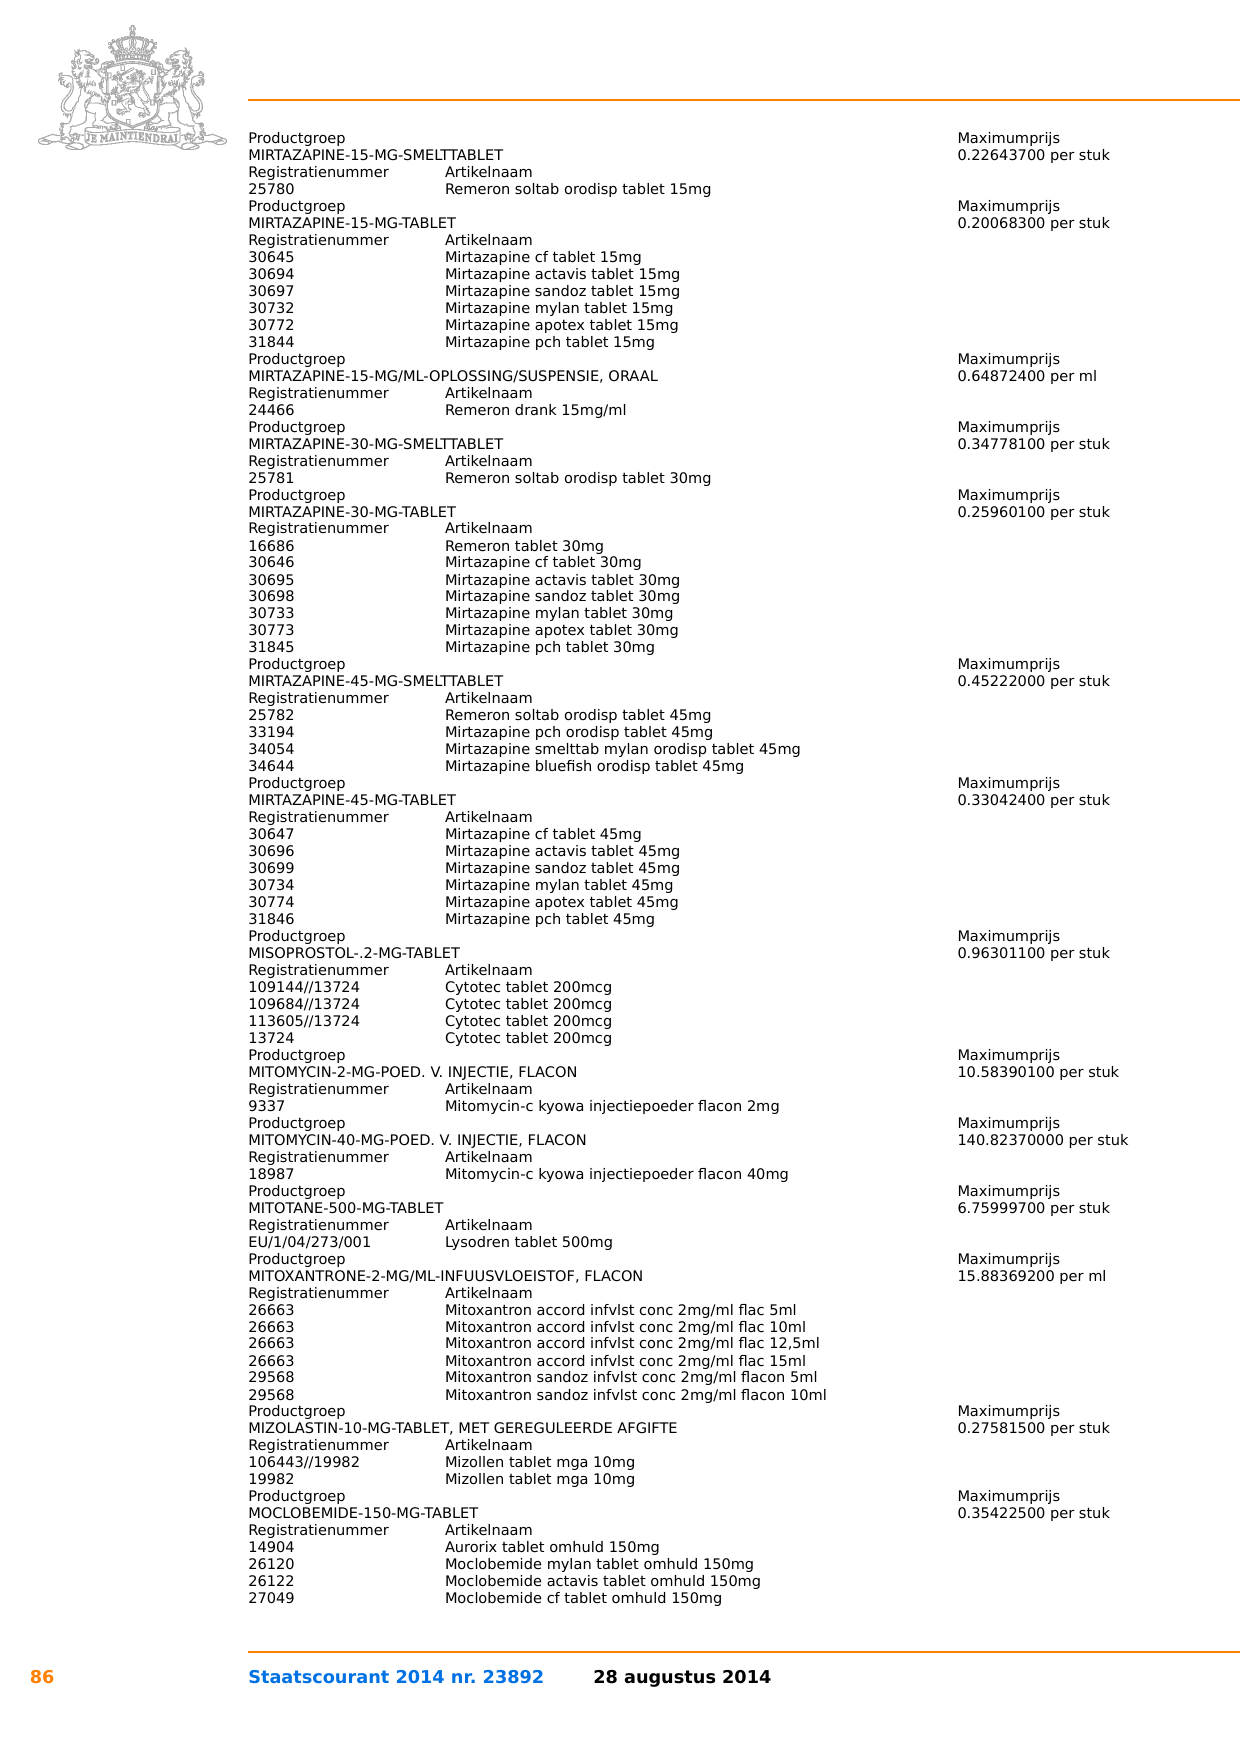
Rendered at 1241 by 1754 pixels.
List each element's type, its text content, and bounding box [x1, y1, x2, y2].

table_cell Productgroep [248, 130, 439, 147]
table_cell [951, 1301, 1163, 1318]
table_cell 30695 [248, 571, 439, 588]
table_cell Artikelnaam [439, 520, 951, 537]
table_cell [951, 860, 1163, 877]
table_cell MITOTANE-500-MG-TABLET [248, 1200, 951, 1217]
table_cell Artikelnaam [439, 1217, 951, 1233]
table_cell Cytotec tablet 200mcg [439, 979, 951, 996]
table_cell Maximumprijs [951, 1115, 1163, 1132]
table_cell Productgroep [248, 486, 439, 503]
table_cell 27049 [248, 1590, 439, 1607]
table_cell [951, 385, 1163, 402]
table_cell 25782 [248, 707, 439, 724]
table_cell [951, 300, 1163, 317]
table_cell [951, 1081, 1163, 1098]
table_cell 30645 [248, 249, 439, 266]
table_cell 25780 [248, 181, 439, 198]
table_cell Mitoxantron accord infvlst conc 2mg/ml flac 10ml [439, 1319, 951, 1335]
table_cell Maximumprijs [951, 656, 1163, 673]
table_cell [951, 724, 1163, 741]
table_cell Productgroep [248, 1047, 439, 1064]
table_cell 30774 [248, 894, 439, 911]
table_cell 113605//13724 [248, 1013, 439, 1030]
table_cell Mirtazapine cf tablet 15mg [439, 249, 951, 266]
table_cell 30772 [248, 317, 439, 334]
table_cell Mirtazapine apotex tablet 45mg [439, 894, 951, 911]
table_cell 14904 [248, 1539, 439, 1556]
table_cell MIRTAZAPINE-30-MG-TABLET [248, 504, 951, 520]
table_cell Mirtazapine pch tablet 15mg [439, 334, 951, 351]
table_cell Maximumprijs [951, 1047, 1163, 1064]
table_cell MITOXANTRONE-2-MG/ML-INFUUSVLOEISTOF, FLACON [248, 1268, 951, 1284]
table_cell Mirtazapine sandoz tablet 15mg [439, 283, 951, 300]
table_cell Maximumprijs [951, 1251, 1163, 1267]
table_cell Artikelnaam [439, 453, 951, 469]
table_cell [951, 453, 1163, 469]
table_cell [951, 1573, 1163, 1590]
table_cell [951, 1556, 1163, 1573]
table_cell MITOMYCIN-2-MG-POED. V. INJECTIE, FLACON [248, 1064, 951, 1081]
table_cell [951, 1386, 1163, 1403]
table_cell [951, 1437, 1163, 1454]
table_cell [951, 1335, 1163, 1352]
table_cell Mirtazapine sandoz tablet 45mg [439, 860, 951, 877]
table_cell 109684//13724 [248, 996, 439, 1013]
table_cell Registratienummer [248, 1522, 439, 1539]
table_cell Mirtazapine smelttab mylan orodisp tablet 45mg [439, 741, 951, 758]
table_cell [439, 775, 951, 792]
table_cell Lysodren tablet 500mg [439, 1234, 951, 1251]
table_cell 26122 [248, 1573, 439, 1590]
table_cell [439, 486, 951, 503]
table_cell [951, 639, 1163, 656]
table_cell [951, 979, 1163, 996]
table_cell Mitomycin-c kyowa injectiepoeder flacon 40mg [439, 1166, 951, 1183]
table_cell [951, 232, 1163, 249]
table_cell Maximumprijs [951, 928, 1163, 945]
table_cell Maximumprijs [951, 486, 1163, 503]
table_cell 18987 [248, 1166, 439, 1183]
table_cell 30698 [248, 588, 439, 605]
table_cell MIRTAZAPINE-45-MG-TABLET [248, 792, 951, 809]
table_cell Artikelnaam [439, 962, 951, 979]
table_cell 26120 [248, 1556, 439, 1573]
table_cell Moclobemide actavis tablet omhuld 150mg [439, 1573, 951, 1590]
table_cell Artikelnaam [439, 164, 951, 181]
table_cell Registratienummer [248, 809, 439, 826]
table_cell Artikelnaam [439, 1081, 951, 1098]
table_cell Registratienummer [248, 962, 439, 979]
table_cell 30647 [248, 826, 439, 843]
table_cell Mirtazapine pch orodisp tablet 45mg [439, 724, 951, 741]
table_cell [951, 1149, 1163, 1166]
table_cell [951, 1454, 1163, 1471]
table_cell 0.22643700 per stuk [951, 147, 1163, 164]
table_cell 19982 [248, 1471, 439, 1488]
table_cell [951, 690, 1163, 707]
table_cell Mirtazapine apotex tablet 30mg [439, 622, 951, 639]
table_cell Artikelnaam [439, 232, 951, 249]
table_cell 31844 [248, 334, 439, 351]
table_cell Productgroep [248, 351, 439, 368]
table_cell Mirtazapine actavis tablet 15mg [439, 266, 951, 283]
table_cell Remeron soltab orodisp tablet 45mg [439, 707, 951, 724]
table_cell 31845 [248, 639, 439, 656]
table_cell Productgroep [248, 198, 439, 215]
table_cell Mirtazapine mylan tablet 15mg [439, 300, 951, 317]
table_cell 26663 [248, 1353, 439, 1369]
table_cell [951, 877, 1163, 894]
table_cell Mitoxantron sandoz infvlst conc 2mg/ml flacon 5ml [439, 1369, 951, 1386]
table_cell Registratienummer [248, 1285, 439, 1301]
table_cell [951, 809, 1163, 826]
table_cell MOCLOBEMIDE-150-MG-TABLET [248, 1505, 951, 1522]
table_cell 26663 [248, 1319, 439, 1335]
table_cell Maximumprijs [951, 1403, 1163, 1420]
table_cell Mitoxantron accord infvlst conc 2mg/ml flac 5ml [439, 1301, 951, 1318]
table_cell [951, 843, 1163, 860]
table_cell MIRTAZAPINE-45-MG-SMELTTABLET [248, 673, 951, 690]
table_cell Mirtazapine mylan tablet 30mg [439, 605, 951, 622]
table_cell 0.27581500 per stuk [951, 1420, 1163, 1437]
table_cell [951, 1590, 1163, 1607]
table_cell 30734 [248, 877, 439, 894]
table_cell Registratienummer [248, 690, 439, 707]
table_cell Mitoxantron accord infvlst conc 2mg/ml flac 15ml [439, 1353, 951, 1369]
table_cell Cytotec tablet 200mcg [439, 1013, 951, 1030]
table_cell [951, 1030, 1163, 1047]
table_cell Registratienummer [248, 520, 439, 537]
table_cell Registratienummer [248, 385, 439, 402]
table_cell 0.45222000 per stuk [951, 673, 1163, 690]
table_cell MIRTAZAPINE-15-MG-SMELTTABLET [248, 147, 951, 164]
table_cell 6.75999700 per stuk [951, 1200, 1163, 1217]
table_cell Mitoxantron accord infvlst conc 2mg/ml flac 12,5ml [439, 1335, 951, 1352]
table_cell [951, 554, 1163, 571]
table_cell 34644 [248, 758, 439, 775]
table_cell 26663 [248, 1301, 439, 1318]
table_cell Productgroep [248, 656, 439, 673]
table_cell Remeron soltab orodisp tablet 30mg [439, 470, 951, 486]
table_cell Registratienummer [248, 1437, 439, 1454]
table_cell Aurorix tablet omhuld 150mg [439, 1539, 951, 1556]
table_cell Maximumprijs [951, 1183, 1163, 1199]
table_cell [439, 928, 951, 945]
table_cell 29568 [248, 1386, 439, 1403]
table_cell Mizollen tablet mga 10mg [439, 1454, 951, 1471]
table_cell [951, 402, 1163, 418]
table_cell [439, 1488, 951, 1505]
table_cell [951, 605, 1163, 622]
table_cell 30733 [248, 605, 439, 622]
table_cell MIRTAZAPINE-30-MG-SMELTTABLET [248, 436, 951, 452]
table_cell 30696 [248, 843, 439, 860]
table_cell [951, 1319, 1163, 1335]
table_cell MIRTAZAPINE-15-MG-TABLET [248, 215, 951, 232]
table_cell [951, 520, 1163, 537]
table_cell Registratienummer [248, 1149, 439, 1166]
table_cell 34054 [248, 741, 439, 758]
table_cell 16686 [248, 538, 439, 554]
table_cell Mirtazapine sandoz tablet 30mg [439, 588, 951, 605]
table_cell Remeron drank 15mg/ml [439, 402, 951, 418]
table_cell Registratienummer [248, 1217, 439, 1233]
table_cell [951, 1098, 1163, 1115]
table_cell Artikelnaam [439, 385, 951, 402]
table_cell [951, 758, 1163, 775]
table_cell Mitoxantron sandoz infvlst conc 2mg/ml flacon 10ml [439, 1386, 951, 1403]
table_cell 0.20068300 per stuk [951, 215, 1163, 232]
table_cell Artikelnaam [439, 1437, 951, 1454]
table_cell [439, 1047, 951, 1064]
table_cell [951, 741, 1163, 758]
table_cell [951, 1234, 1163, 1251]
table_cell 24466 [248, 402, 439, 418]
table_cell 0.25960100 per stuk [951, 504, 1163, 520]
table_cell Productgroep [248, 1251, 439, 1267]
table_cell MISOPROSTOL-.2-MG-TABLET [248, 945, 951, 962]
table_cell Moclobemide cf tablet omhuld 150mg [439, 1590, 951, 1607]
table_cell 109144//13724 [248, 979, 439, 996]
table_cell Mirtazapine cf tablet 30mg [439, 554, 951, 571]
table_cell [951, 266, 1163, 283]
table_cell Artikelnaam [439, 690, 951, 707]
table_cell Productgroep [248, 1183, 439, 1199]
table_cell Mirtazapine cf tablet 45mg [439, 826, 951, 843]
table_cell [951, 283, 1163, 300]
table_cell [439, 1115, 951, 1132]
table_cell 25781 [248, 470, 439, 486]
table_cell 9337 [248, 1098, 439, 1115]
table_cell [951, 334, 1163, 351]
table_cell [951, 911, 1163, 928]
table_cell Registratienummer [248, 232, 439, 249]
table_cell Maximumprijs [951, 130, 1163, 147]
table_cell Maximumprijs [951, 419, 1163, 436]
table_cell Mirtazapine pch tablet 45mg [439, 911, 951, 928]
table_cell Artikelnaam [439, 809, 951, 826]
table_cell Productgroep [248, 1403, 439, 1420]
table_cell Productgroep [248, 1115, 439, 1132]
table_cell [951, 1471, 1163, 1488]
table_cell Artikelnaam [439, 1522, 951, 1539]
table_cell Remeron tablet 30mg [439, 538, 951, 554]
table_cell [951, 1285, 1163, 1301]
table_cell Mirtazapine pch tablet 30mg [439, 639, 951, 656]
table_cell 0.64872400 per ml [951, 368, 1163, 384]
table_cell [951, 1369, 1163, 1386]
table_cell 140.82370000 per stuk [951, 1132, 1163, 1149]
table_cell [439, 198, 951, 215]
table_cell Mirtazapine mylan tablet 45mg [439, 877, 951, 894]
table_cell 31846 [248, 911, 439, 928]
table_cell 26663 [248, 1335, 439, 1352]
table_cell 10.58390100 per stuk [951, 1064, 1163, 1081]
table_cell [951, 996, 1163, 1013]
table_cell 0.35422500 per stuk [951, 1505, 1163, 1522]
table_cell Artikelnaam [439, 1149, 951, 1166]
table_cell 30699 [248, 860, 439, 877]
table_cell 33194 [248, 724, 439, 741]
table_cell Remeron soltab orodisp tablet 15mg [439, 181, 951, 198]
table_cell [439, 656, 951, 673]
table_cell [951, 707, 1163, 724]
table_cell Artikelnaam [439, 1285, 951, 1301]
table_cell Maximumprijs [951, 1488, 1163, 1505]
table_cell Maximumprijs [951, 351, 1163, 368]
table_cell Moclobemide mylan tablet omhuld 150mg [439, 1556, 951, 1573]
table_cell EU/1/04/273/001 [248, 1234, 439, 1251]
table_cell MIRTAZAPINE-15-MG/ML-OPLOSSING/SUSPENSIE, ORAAL [248, 368, 951, 384]
table_cell 29568 [248, 1369, 439, 1386]
table_cell 30646 [248, 554, 439, 571]
table_cell [951, 317, 1163, 334]
table_cell [951, 962, 1163, 979]
table_cell [951, 1539, 1163, 1556]
table_cell [951, 622, 1163, 639]
table_cell Mizollen tablet mga 10mg [439, 1471, 951, 1488]
picture [38, 25, 227, 150]
table_cell [951, 1522, 1163, 1539]
table_cell Registratienummer [248, 164, 439, 181]
table_cell 30697 [248, 283, 439, 300]
table_cell 13724 [248, 1030, 439, 1047]
table_cell Mirtazapine actavis tablet 30mg [439, 571, 951, 588]
table_cell [951, 470, 1163, 486]
table_cell 0.34778100 per stuk [951, 436, 1163, 452]
table_cell [951, 538, 1163, 554]
table_cell [951, 1353, 1163, 1369]
table_cell [951, 826, 1163, 843]
table_cell [439, 419, 951, 436]
table_cell Productgroep [248, 928, 439, 945]
table_cell 0.33042400 per stuk [951, 792, 1163, 809]
table_cell 15.88369200 per ml [951, 1268, 1163, 1284]
table_cell [439, 130, 951, 147]
table_cell 0.96301100 per stuk [951, 945, 1163, 962]
table_cell Mirtazapine actavis tablet 45mg [439, 843, 951, 860]
table_cell 30773 [248, 622, 439, 639]
table_cell Maximumprijs [951, 775, 1163, 792]
table_cell Cytotec tablet 200mcg [439, 996, 951, 1013]
table_cell [951, 1013, 1163, 1030]
table_cell [951, 588, 1163, 605]
table_cell [951, 1166, 1163, 1183]
table_cell [951, 181, 1163, 198]
table_cell [951, 894, 1163, 911]
table_cell 106443//19982 [248, 1454, 439, 1471]
table_cell MITOMYCIN-40-MG-POED. V. INJECTIE, FLACON [248, 1132, 951, 1149]
table_cell Productgroep [248, 419, 439, 436]
table_cell [951, 249, 1163, 266]
table_cell Productgroep [248, 775, 439, 792]
table_cell [439, 1183, 951, 1199]
table_cell Cytotec tablet 200mcg [439, 1030, 951, 1047]
table_cell Mitomycin-c kyowa injectiepoeder flacon 2mg [439, 1098, 951, 1115]
table_cell [439, 351, 951, 368]
table_cell Mirtazapine bluefish orodisp tablet 45mg [439, 758, 951, 775]
table_cell Registratienummer [248, 1081, 439, 1098]
table_cell 30732 [248, 300, 439, 317]
table_cell [951, 571, 1163, 588]
table_cell [951, 164, 1163, 181]
table_cell Mirtazapine apotex tablet 15mg [439, 317, 951, 334]
table_cell MIZOLASTIN-10-MG-TABLET, MET GEREGULEERDE AFGIFTE [248, 1420, 951, 1437]
table_cell Maximumprijs [951, 198, 1163, 215]
table_cell [439, 1251, 951, 1267]
table_cell Registratienummer [248, 453, 439, 469]
table_cell [951, 1217, 1163, 1233]
table_cell 30694 [248, 266, 439, 283]
table_cell Productgroep [248, 1488, 439, 1505]
table_cell [439, 1403, 951, 1420]
